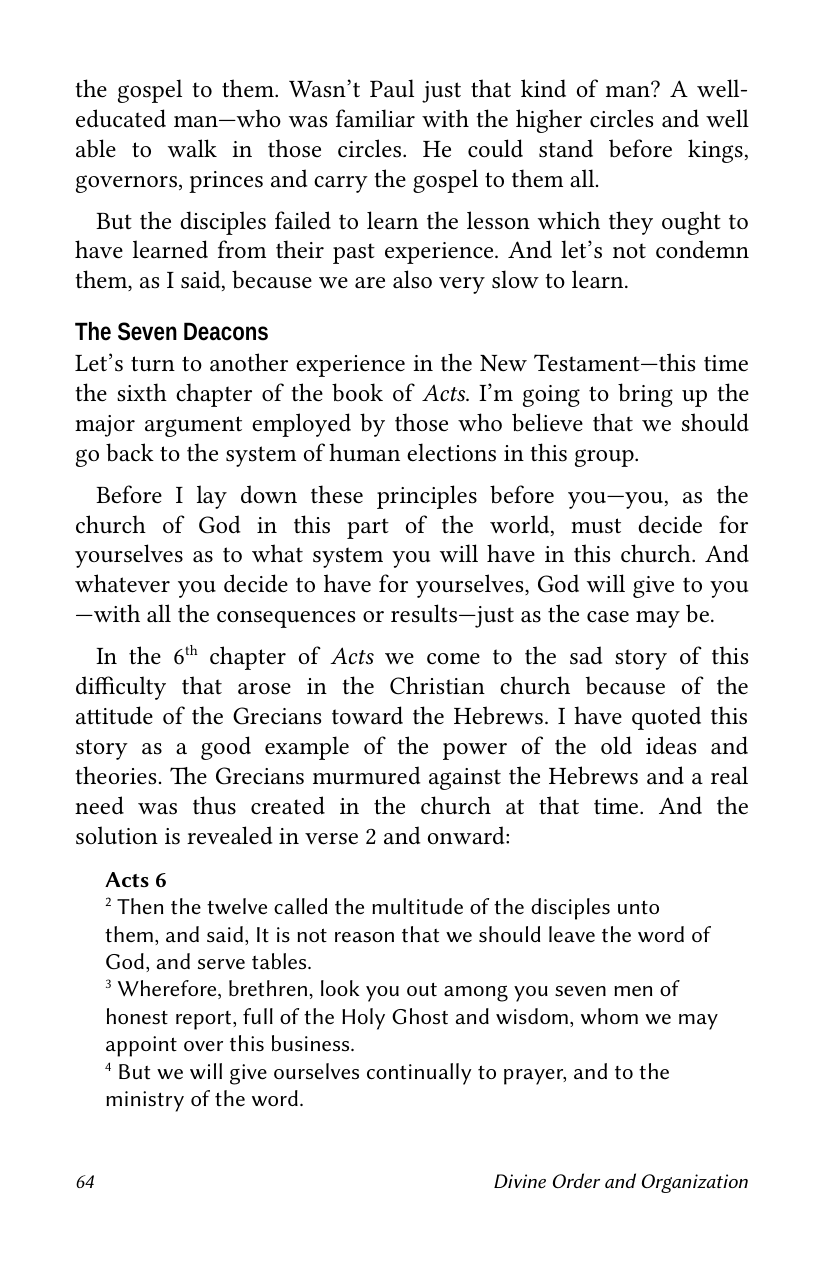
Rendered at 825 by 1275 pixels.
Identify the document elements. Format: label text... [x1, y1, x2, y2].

text Let’s turn to another experience in the New Testament—this time the sixth chapter of the book of Acts. I’m going to bring up the major argument employed by those who believe that we should go back to the system of human elections in this group. [75, 349, 750, 467]
text Before I lay down these principles before you—you, as the church of God in this part of the world, must decide for yourselves as to what system you will have in this church. And whatever you decide to have for yourselves, God will give to you—with all the consequences or results—just as the case may be. [75, 481, 750, 629]
text the gospel to them. Wasn’t Paul just that kind of man? A well-educated man—who was familiar with the higher circles and well able to walk in those circles. He could stand before kings, governors, princes and carry the gospel to them all. [75, 75, 750, 193]
text But the disciples failed to learn the lesson which they ought to have learned from their past experience. And let’s not condemn them, as I said, because we are also very slow to learn. [75, 207, 750, 295]
text 3 Wherefore, brethren, look you out among you seven men of honest report, full of the Holy Ghost and wisdom, whom we may appoint over this business. [105, 976, 720, 1057]
text In the 6th chapter of Acts we come to the sad story of this difficulty that arose in the Christian church because of the attitude of the Grecians toward the Hebrews. I have quoted this story as a good example of the power of the old ideas and theories. The Grecians murmured against the Hebrews and a real need was thus created in the church at that time. And the solution is revealed in verse 2 and onward: [75, 642, 750, 850]
text 4 But we will give ourselves continually to prayer, and to the ministry of the word. [105, 1058, 720, 1112]
text 2 Then the twelve called the multitude of the disciples unto them, and said, It is not reason that we should leave the word of God, and serve tables. [105, 894, 720, 975]
subtitle The Seven Deacons [75, 317, 750, 346]
text Acts 6 [105, 867, 750, 893]
